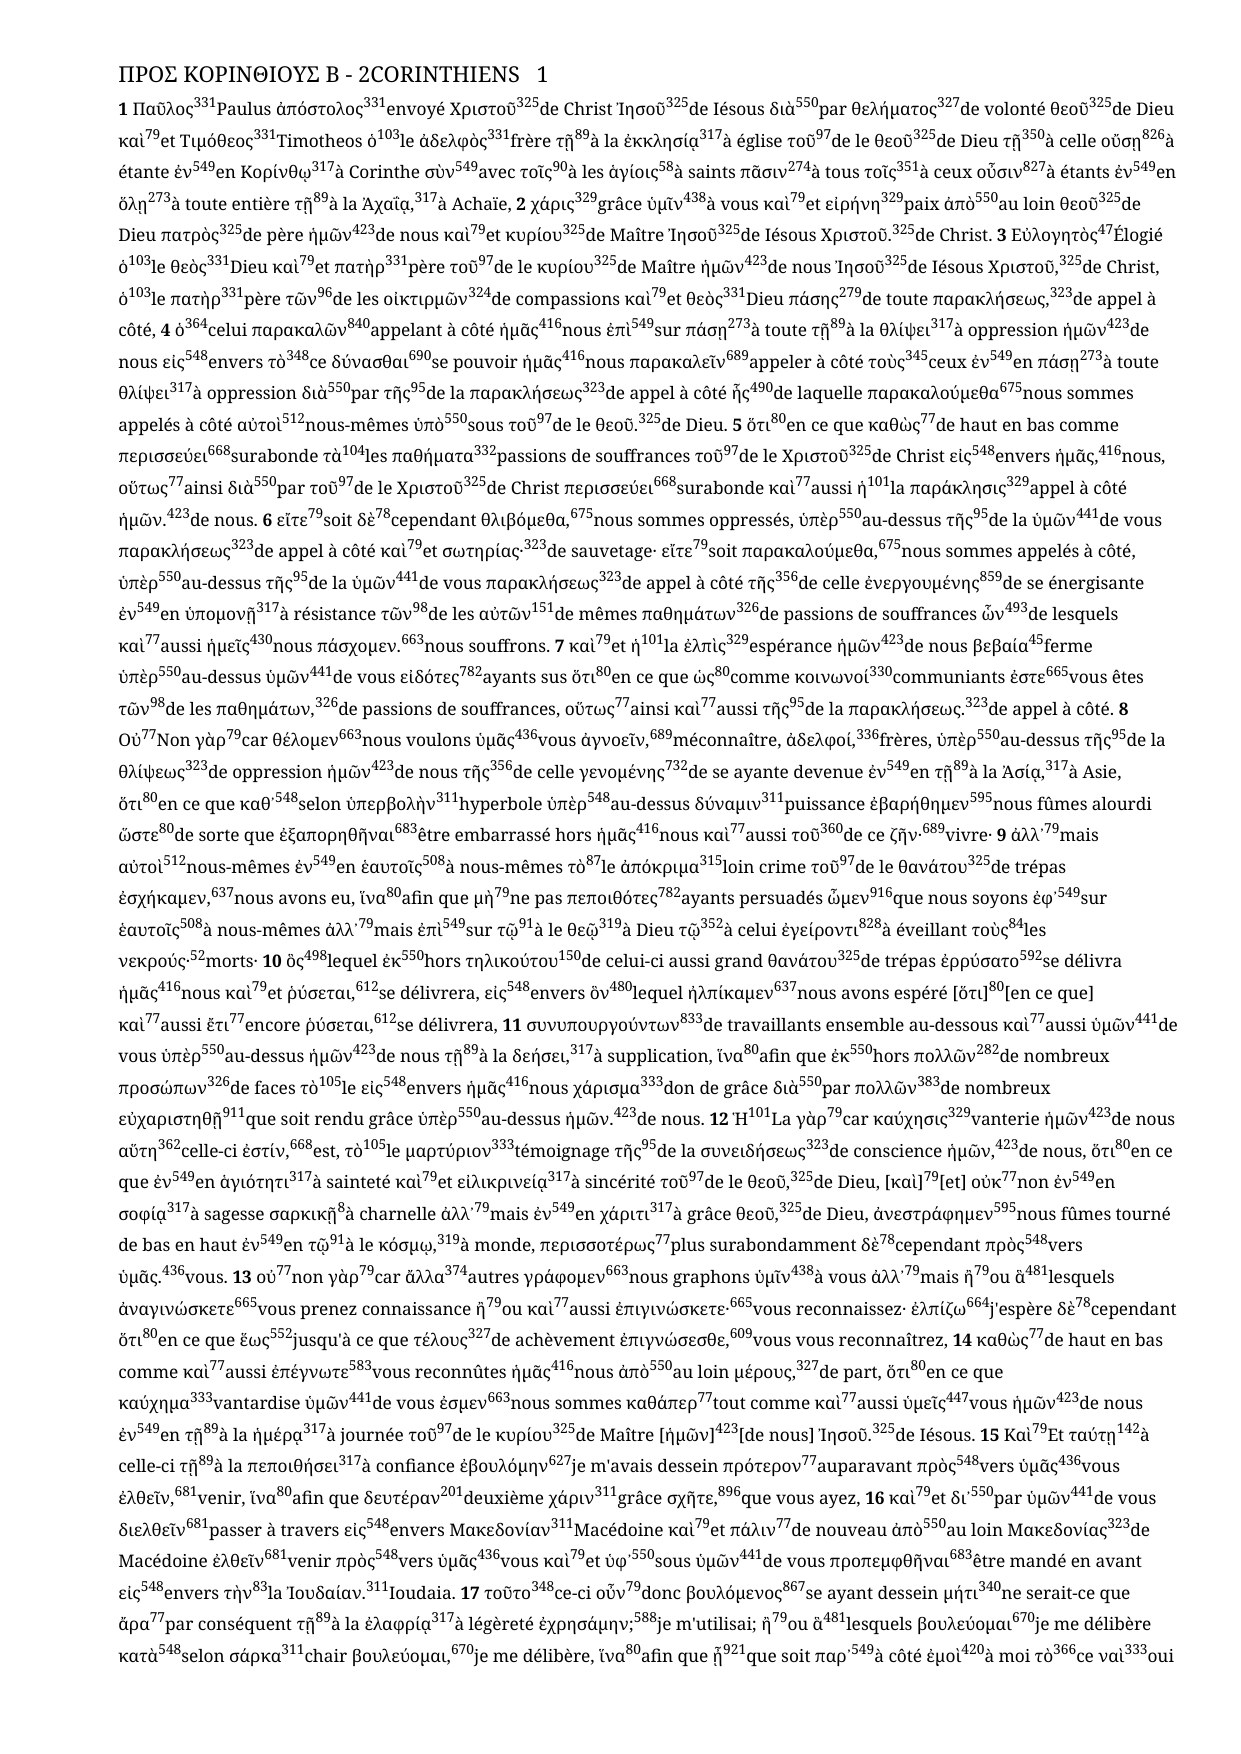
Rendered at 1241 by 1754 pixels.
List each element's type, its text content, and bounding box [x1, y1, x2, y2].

text 1 Παῦλος331Paulus ἀπόστολος331envoyé Χριστοῦ325de Christ Ἰησοῦ325de Iésous διὰ550par θελήματος327de volonté θεοῦ325de Dieu καὶ79et Τιμόθεος331Timotheos ὁ103le ἀδελφὸς331frère τῇ89à la ἐκκλησίᾳ317à église τοῦ97de le θεοῦ325de Dieu τῇ350à celle οὔσῃ826à étante ἐν549en Κορίνθῳ317à Corinthe σὺν549avec τοῖς90à les ἁγίοις58à saints πᾶσιν274à tous τοῖς351à ceux οὖσιν827à étants ἐν549en ὅλῃ273à toute entière τῇ89à la Ἀχαΐᾳ,317à Achaïe, 2 χάρις329grâce ὑμῖν438à vous καὶ79et εἰρήνη329paix ἀπὸ550au loin θεοῦ325de Dieu πατρὸς325de père ἡμῶν423de nous καὶ79et κυρίου325de Maître Ἰησοῦ325de Iésous Χριστοῦ.325de Christ. 3 Εὐλογητὸς47Élogié ὁ103le θεὸς331Dieu καὶ79et πατὴρ331père τοῦ97de le κυρίου325de Maître ἡμῶν423de nous Ἰησοῦ325de Iésous Χριστοῦ,325de Christ, ὁ103le πατὴρ331père τῶν96de les οἰκτιρμῶν324de compassions καὶ79et θεὸς331Dieu πάσης279de toute παρακλήσεως,323de appel à côté, 4 ὁ364celui παρακαλῶν840appelant à côté ἡμᾶς416nous ἐπὶ549sur πάσῃ273à toute τῇ89à la θλίψει317à oppression ἡμῶν423de nous εἰς548envers τὸ348ce δύνασθαι690se pouvoir ἡμᾶς416nous παρακαλεῖν689appeler à côté τοὺς345ceux ἐν549en πάσῃ273à toute θλίψει317à oppression διὰ550par τῆς95de la παρακλήσεως323de appel à côté ἧς490de laquelle παρακαλούμεθα675nous sommes appelés à côté αὐτοὶ512nous-mêmes ὑπὸ550sous τοῦ97de le θεοῦ.325de Dieu. 5 ὅτι80en ce que καθὼς77de haut en bas comme περισσεύει668surabonde τὰ104les παθήματα332passions de souffrances τοῦ97de le Χριστοῦ325de Christ εἰς548envers ἡμᾶς,416nous, οὕτως77ainsi διὰ550par τοῦ97de le Χριστοῦ325de Christ περισσεύει668surabonde καὶ77aussi ἡ101la παράκλησις329appel à côté ἡμῶν.423de nous. 6 εἴτε79soit δὲ78cependant θλιβόμεθα,675nous sommes oppressés, ὑπὲρ550au-dessus τῆς95de la ὑμῶν441de vous παρακλήσεως323de appel à côté καὶ79et σωτηρίας·323de sauvetage· εἴτε79soit παρακαλούμεθα,675nous sommes appelés à côté, ὑπὲρ550au-dessus τῆς95de la ὑμῶν441de vous παρακλήσεως323de appel à côté τῆς356de celle ἐνεργουμένης859de se énergisante ἐν549en ὑπομονῇ317à résistance τῶν98de les αὐτῶν151de mêmes παθημάτων326de passions de souffrances ὧν493de lesquels καὶ77aussi ἡμεῖς430nous πάσχομεν.663nous souffrons. 7 καὶ79et ἡ101la ἐλπὶς329espérance ἡμῶν423de nous βεβαία45ferme ὑπὲρ550au-dessus ὑμῶν441de vous εἰδότες782ayants sus ὅτι80en ce que ὡς80comme κοινωνοί330communiants ἐστε665vous êtes τῶν98de les παθημάτων,326de passions de souffrances, οὕτως77ainsi καὶ77aussi τῆς95de la παρακλήσεως.323de appel à côté. 8 Οὐ77Non γὰρ79car θέλομεν663nous voulons ὑμᾶς436vous ἀγνοεῖν,689méconnaître, ἀδελφοί,336frères, ὑπὲρ550au-dessus τῆς95de la θλίψεως323de oppression ἡμῶν423de nous τῆς356de celle γενομένης732de se ayante devenue ἐν549en τῇ89à la Ἀσίᾳ,317à Asie, ὅτι80en ce que καθ᾽548selon ὑπερβολὴν311hyperbole ὑπὲρ548au-dessus δύναμιν311puissance ἐβαρήθημεν595nous fûmes alourdi ὥστε80de sorte que ἐξαπορηθῆναι683être embarrassé hors ἡμᾶς416nous καὶ77aussi τοῦ360de ce ζῆν·689vivre· 9 ἀλλ᾽79mais αὐτοὶ512nous-mêmes ἐν549en ἑαυτοῖς508à nous-mêmes τὸ87le ἀπόκριμα315loin crime τοῦ97de le θανάτου325de trépas ἐσχήκαμεν,637nous avons eu, ἵνα80afin que μὴ79ne pas πεποιθότες782ayants persuadés ὦμεν916que nous soyons ἐφ᾽549sur ἑαυτοῖς508à nous-mêmes ἀλλ᾽79mais ἐπὶ549sur τῷ91à le θεῷ319à Dieu τῷ352à celui ἐγείροντι828à éveillant τοὺς84les νεκρούς·52morts· 10 ὃς498lequel ἐκ550hors τηλικούτου150de celui-ci aussi grand θανάτου325de trépas ἐρρύσατο592se délivra ἡμᾶς416nous καὶ79et ῥύσεται,612se délivrera, εἰς548envers ὃν480lequel ἠλπίκαμεν637nous avons espéré [ὅτι]80[en ce que] καὶ77aussi ἔτι77encore ῥύσεται,612se délivrera, 11 συνυπουργούντων833de travaillants ensemble au-dessous καὶ77aussi ὑμῶν441de vous ὑπὲρ550au-dessus ἡμῶν423de nous τῇ89à la δεήσει,317à supplication, ἵνα80afin que ἐκ550hors πολλῶν282de nombreux προσώπων326de faces τὸ105le εἰς548envers ἡμᾶς416nous χάρισμα333don de grâce διὰ550par πολλῶν383de nombreux εὐχαριστηθῇ911que soit rendu grâce ὑπὲρ550au-dessus ἡμῶν.423de nous. 12 Ἡ101La γὰρ79car καύχησις329vanterie ἡμῶν423de nous αὕτη362celle-ci ἐστίν,668est, τὸ105le μαρτύριον333témoignage τῆς95de la συνειδήσεως323de conscience ἡμῶν,423de nous, ὅτι80en ce que ἐν549en ἁγιότητι317à sainteté καὶ79et εἰλικρινείᾳ317à sincérité τοῦ97de le θεοῦ,325de Dieu, [καὶ]79[et] οὐκ77non ἐν549en σοφίᾳ317à sagesse σαρκικῇ8à charnelle ἀλλ᾽79mais ἐν549en χάριτι317à grâce θεοῦ,325de Dieu, ἀνεστράφημεν595nous fûmes tourné de bas en haut ἐν549en τῷ91à le κόσμῳ,319à monde, περισσοτέρως77plus surabondamment δὲ78cependant πρὸς548vers ὑμᾶς.436vous. 13 οὐ77non γὰρ79car ἄλλα374autres γράφομεν663nous graphons ὑμῖν438à vous ἀλλ᾽79mais ἢ79ou ἃ481lesquels ἀναγινώσκετε665vous prenez connaissance ἢ79ou καὶ77aussi ἐπιγινώσκετε·665vous reconnaissez· ἐλπίζω664j'espère δὲ78cependant ὅτι80en ce que ἕως552jusqu'à ce que τέλους327de achèvement ἐπιγνώσεσθε,609vous vous reconnaîtrez, 14 καθὼς77de haut en bas comme καὶ77aussi ἐπέγνωτε583vous reconnûtes ἡμᾶς416nous ἀπὸ550au loin μέρους,327de part, ὅτι80en ce que καύχημα333vantardise ὑμῶν441de vous ἐσμεν663nous sommes καθάπερ77tout comme καὶ77aussi ὑμεῖς447vous ἡμῶν423de nous ἐν549en τῇ89à la ἡμέρᾳ317à journée τοῦ97de le κυρίου325de Maître [ἡμῶν]423[de nous] Ἰησοῦ.325de Iésous. 15 Καὶ79Et ταύτῃ142à celle-ci τῇ89à la πεποιθήσει317à confiance ἐβουλόμην627je m'avais dessein πρότερον77auparavant πρὸς548vers ὑμᾶς436vous ἐλθεῖν,681venir, ἵνα80afin que δευτέραν201deuxième χάριν311grâce σχῆτε,896que vous ayez, 16 καὶ79et δι᾽550par ὑμῶν441de vous διελθεῖν681passer à travers εἰς548envers Μακεδονίαν311Macédoine καὶ79et πάλιν77de nouveau ἀπὸ550au loin Μακεδονίας323de Macédoine ἐλθεῖν681venir πρὸς548vers ὑμᾶς436vous καὶ79et ὑφ᾽550sous ὑμῶν441de vous προπεμφθῆναι683être mandé en avant εἰς548envers τὴν83la Ἰουδαίαν.311Ioudaia. 17 τοῦτο348ce-ci οὖν79donc βουλόμενος867se ayant dessein μήτι340ne serait-ce que ἄρα77par conséquent τῇ89à la ἐλαφρίᾳ317à légèreté ἐχρησάμην;588je m'utilisai; ἢ79ou ἃ481lesquels βουλεύομαι670je me délibère κατὰ548selon σάρκα311chair βουλεύομαι,670je me délibère, ἵνα80afin que ᾖ921que soit παρ᾽549à côté ἐμοὶ420à moi τὸ366ce ναὶ333oui ναὶ333oui καὶ79et τὸ366ce οὒ340non οὔ;340non; 18 πιστὸς47croyable δὲ78cependant ὁ103le θεὸς331Dieu ὅτι80en ce que ὁ103le λόγος331discours ἡμῶν423de nous ὁ364celui πρὸς548vers ὑμᾶς436vous οὐκ77non ἔστιν668est ναὶ333oui καὶ79et οὔ.340non. 19 ὁ103le τοῦ97de le θεοῦ325de Dieu γὰρ79car υἱὸς331fils Ἰησοῦς331Iésous Χριστὸς331Christ ὁ498celui ἐν549en ὑμῖν438à vous δι᾽550par ἡμῶν423de nous κηρυχθείς,760ayant été annoncé, δι᾽550par ἐμοῦ424de moi καὶ79et Σιλουανοῦ325de Silouane καὶ79et Τιμοθέου,325de Timotheos, οὐκ77non ἐγένετο592se devint ναὶ333oui καὶ79et οὒ340non ἀλλὰ79mais ναὶ333oui ἐν549en αὐτῷ458à lui γέγονεν.642a devenu. 20 ὅσαι301autant lesquelles γὰρ79car ἐπαγγελίαι328promesses θεοῦ,325de Dieu, ἐν549en αὐτῷ458à lui τὸ105le ναί·333oui· διὸ79c'est pourquoi καὶ77aussi δι᾽550par αὐτοῦ464de lui τὸ105le ἀμὴν304amen τῷ91à le θεῷ319à Dieu πρὸς548vers δόξαν311gloire δι᾽550par ἡμῶν.423de nous. 21 ὁ364celui δὲ78cependant βεβαιῶν840affermissant ἡμᾶς416nous σὺν549avec ὑμῖν438à vous εἰς548envers Χριστὸν313Christ καὶ79et χρίσας721ayant oint ἡμᾶς416nous θεός,331Dieu, 22 ὁ498celui καὶ77aussi σφραγισάμενος740se ayant scellé ἡμᾶς416nous καὶ79et δοὺς721ayant donné τὸν85le ἀρραβῶνα313arrhe τοῦ99de le πνεύματος327de souffle ἐν549en ταῖς88à les καρδίαις316à coeurs ἡμῶν.423de nous. 23 Ἐγὼ431Moi δὲ78cependant μάρτυρα313témoin τὸν85le θεὸν313Dieu ἐπικαλοῦμαι670je me surnomme ἐπὶ548sur τὴν83la ἐμὴν216mienne ψυχήν,311âme, ὅτι80en ce que φειδόμενος867se épargnant ὑμῶν441de vous οὐκέτι77non plus ἦλθον582je vins εἰς548envers Κόρινθον.311Corinthe. 24 οὐχ77non ὅτι80en ce que κυριεύομεν663nous maîtrisons ὑμῶν441de vous τῆς95de la πίστεως323de croyance ἀλλὰ79mais συνεργοί46co-travailleurs ἐσμεν663nous sommes τῆς95de la χαρᾶς323de joie ὑμῶν·441de vous· τῇ89à la γὰρ79car πίστει317à croyance ἑστήκατε.639vous avez dressé. [118, 93, 1181, 1667]
text ΠΡΟΣ ΚΟΡΙΝΘΙΟΥΣ Β - 2CORINTHIENS 1 [118, 59, 1181, 89]
